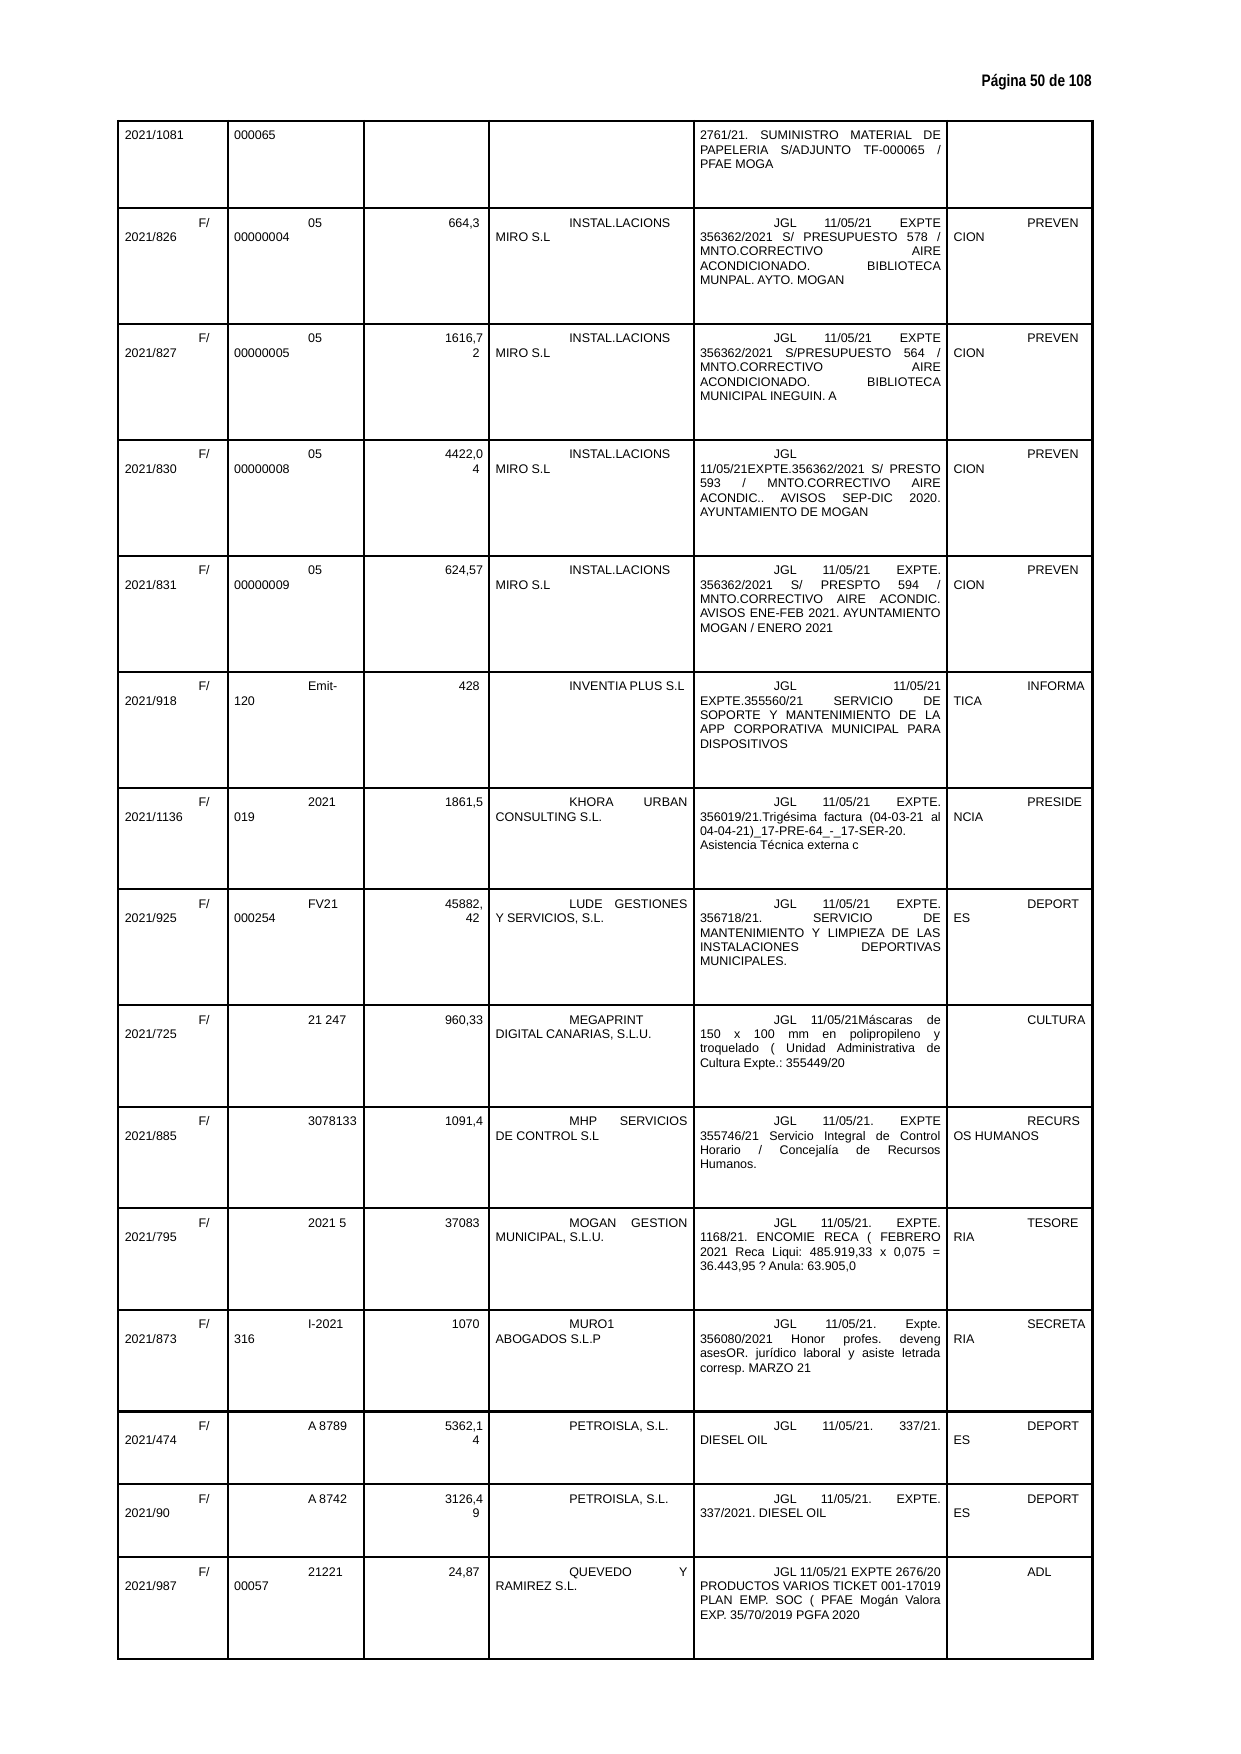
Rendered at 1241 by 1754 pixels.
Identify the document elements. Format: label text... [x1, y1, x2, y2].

table_cell 05 00000008 [229, 441, 363, 555]
table_cell 05 00000005 [229, 325, 363, 439]
table_cell 21221 00057 [229, 1558, 363, 1657]
table_cell JGL 11/05/21. EXPTE 355746/21 Servicio Integral de Control Horario / Concejalía de Recursos Humanos. [695, 1108, 946, 1207]
table_cell 24,87 [365, 1558, 488, 1657]
table_cell 45882,42 [365, 890, 488, 1004]
table_cell F/2021/830 [119, 441, 227, 555]
table_cell I-2021 316 [229, 1311, 363, 1410]
table_cell MHP SERVICIOS DE CONTROL S.L [490, 1108, 693, 1207]
table_cell F/2021/925 [119, 890, 227, 1004]
table_cell PETROISLA, S.L. [490, 1485, 693, 1556]
table_cell SECRETARIA [948, 1311, 1091, 1410]
table_cell JGL 11/05/21EXPTE.356362/2021 S/ PRESTO 593 / MNTO.CORRECTIVO AIRE ACONDIC.. AVISOS SEP-DIC 2020. AYUNTAMIENTO DE MOGAN [695, 441, 946, 555]
table_cell F/2021/1136 [119, 789, 227, 888]
table_cell 000065 [229, 122, 363, 207]
table_cell JGL 11/05/21. Expte. 356080/2021 Honor profes. deveng asesOR. jurídico laboral y asiste letrada corresp. MARZO 21 [695, 1311, 946, 1410]
table_cell INSTAL.LACIONS MIRO S.L [490, 557, 693, 671]
table_cell 05 00000009 [229, 557, 363, 671]
table_cell MURO1 ABOGADOS S.L.P [490, 1311, 693, 1410]
table_cell DEPORTES [948, 890, 1091, 1004]
table_cell 2761/21. SUMINISTRO MATERIAL DE PAPELERIA S/ADJUNTO TF-000065 / PFAE MOGA [695, 122, 946, 207]
table_cell JGL 11/05/21 EXPTE 2676/20 PRODUCTOS VARIOS TICKET 001-17019 PLAN EMP. SOC ( PFAE Mogán Valora EXP. 35/70/2019 PGFA 2020 [695, 1558, 946, 1657]
table_cell F/2021/885 [119, 1108, 227, 1207]
table_cell F/2021/827 [119, 325, 227, 439]
table_cell PRESIDENCIA [948, 789, 1091, 888]
table_cell 21 247 [229, 1006, 363, 1106]
table_cell DEPORTES [948, 1485, 1091, 1556]
table_cell Emit- 120 [229, 673, 363, 787]
table_cell PETROISLA, S.L. [490, 1413, 693, 1483]
table_cell [948, 122, 1091, 207]
table_cell TESORERIA [948, 1209, 1091, 1309]
table_cell FV21 000254 [229, 890, 363, 1004]
table_cell INFORMATICA [948, 673, 1091, 787]
table_cell [365, 122, 488, 207]
table_cell PREVENCION [948, 209, 1091, 323]
table_cell MOGAN GESTION MUNICIPAL, S.L.U. [490, 1209, 693, 1309]
table_cell F/2021/918 [119, 673, 227, 787]
table_cell INSTAL.LACIONS MIRO S.L [490, 441, 693, 555]
table_cell 960,33 [365, 1006, 488, 1106]
table_cell F/2021/987 [119, 1558, 227, 1657]
table_cell JGL 11/05/21. EXPTE. 1168/21. ENCOMIE RECA ( FEBRERO 2021 Reca Liqui: 485.919,33 x 0,075 = 36.443,95 ? Anula: 63.905,0 [695, 1209, 946, 1309]
table_cell JGL 11/05/21. 337/21. DIESEL OIL [695, 1413, 946, 1483]
table_cell INVENTIA PLUS S.L [490, 673, 693, 787]
table_cell MEGAPRINT DIGITAL CANARIAS, S.L.U. [490, 1006, 693, 1106]
table_cell F/2021/831 [119, 557, 227, 671]
table_cell 4422,04 [365, 441, 488, 555]
table_cell INSTAL.LACIONS MIRO S.L [490, 325, 693, 439]
table_cell 1861,5 [365, 789, 488, 888]
table_cell 1616,72 [365, 325, 488, 439]
table_cell JGL 11/05/21 EXPTE. 356718/21. SERVICIO DE MANTENIMIENTO Y LIMPIEZA DE LAS INSTALACIONES DEPORTIVAS MUNICIPALES. [695, 890, 946, 1004]
table_cell 3078133 [229, 1108, 363, 1207]
table_cell DEPORTES [948, 1413, 1091, 1483]
table_cell 37083 [365, 1209, 488, 1309]
table_cell ADL [948, 1558, 1091, 1657]
table_cell 624,57 [365, 557, 488, 671]
table_cell PREVENCION [948, 441, 1091, 555]
table_cell 3126,49 [365, 1485, 488, 1556]
table_cell PREVENCION [948, 325, 1091, 439]
table_cell RECURSOS HUMANOS [948, 1108, 1091, 1207]
table_cell JGL 11/05/21 EXPTE. 356362/2021 S/ PRESPTO 594 / MNTO.CORRECTIVO AIRE ACONDIC. AVISOS ENE-FEB 2021. AYUNTAMIENTO MOGAN / ENERO 2021 [695, 557, 946, 671]
table_cell F/2021/725 [119, 1006, 227, 1106]
table_cell F/2021/826 [119, 209, 227, 323]
table_cell CULTURA [948, 1006, 1091, 1106]
table_cell F/2021/795 [119, 1209, 227, 1309]
table_cell 05 00000004 [229, 209, 363, 323]
table_cell A 8789 [229, 1413, 363, 1483]
table_cell [490, 122, 693, 207]
table_cell JGL 11/05/21 EXPTE 356362/2021 S/ PRESUPUESTO 578 / MNTO.CORRECTIVO AIRE ACONDICIONADO. BIBLIOTECA MUNPAL. AYTO. MOGAN [695, 209, 946, 323]
table_cell 5362,14 [365, 1413, 488, 1483]
table_cell JGL 11/05/21 EXPTE.355560/21 SERVICIO DE SOPORTE Y MANTENIMIENTO DE LA APP CORPORATIVA MUNICIPAL PARA DISPOSITIVOS [695, 673, 946, 787]
table_cell 2021 5 [229, 1209, 363, 1309]
table_cell F/2021/873 [119, 1311, 227, 1410]
table_cell JGL 11/05/21 EXPTE 356362/2021 S/PRESUPUESTO 564 / MNTO.CORRECTIVO AIRE ACONDICIONADO. BIBLIOTECA MUNICIPAL INEGUIN. A [695, 325, 946, 439]
table_cell QUEVEDO Y RAMIREZ S.L. [490, 1558, 693, 1657]
table_cell JGL 11/05/21 EXPTE. 356019/21.Trigésima factura (04-03-21 al 04-04-21)_17-PRE-64_-_17-SER-20. Asistencia Técnica externa c [695, 789, 946, 888]
table_cell 1091,4 [365, 1108, 488, 1207]
table_cell JGL 11/05/21. EXPTE. 337/2021. DIESEL OIL [695, 1485, 946, 1556]
table_cell LUDE GESTIONES Y SERVICIOS, S.L. [490, 890, 693, 1004]
table_cell 428 [365, 673, 488, 787]
table_cell KHORA URBAN CONSULTING S.L. [490, 789, 693, 888]
table_cell 664,3 [365, 209, 488, 323]
table_cell F/2021/474 [119, 1413, 227, 1483]
table_cell PREVENCION [948, 557, 1091, 671]
table_cell INSTAL.LACIONS MIRO S.L [490, 209, 693, 323]
table_cell 1070 [365, 1311, 488, 1410]
table_cell F/2021/90 [119, 1485, 227, 1556]
table_cell 2021/1081 [119, 122, 227, 207]
table_cell 2021 019 [229, 789, 363, 888]
table_cell JGL 11/05/21Máscaras de 150 x 100 mm en polipropileno y troquelado ( Unidad Administrativa de Cultura Expte.: 355449/20 [695, 1006, 946, 1106]
table_cell A 8742 [229, 1485, 363, 1556]
